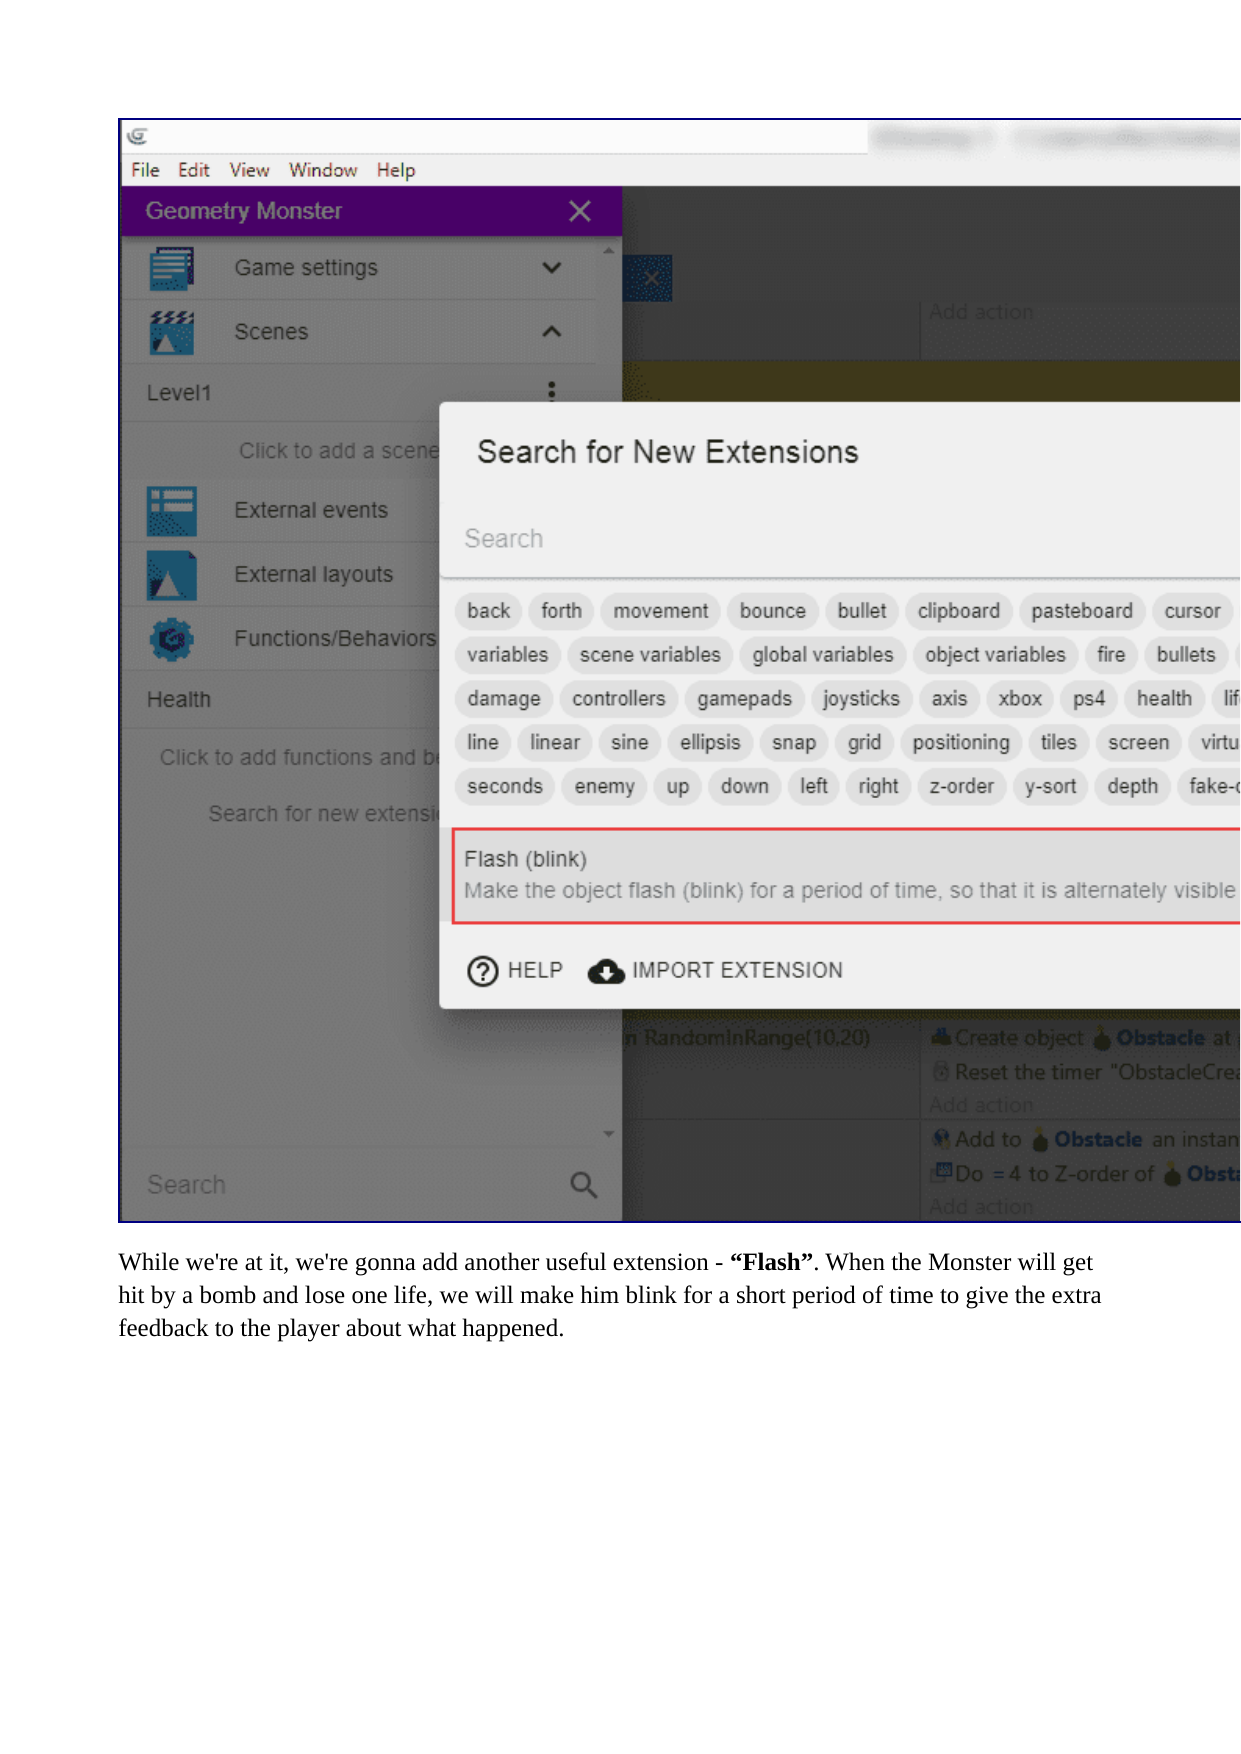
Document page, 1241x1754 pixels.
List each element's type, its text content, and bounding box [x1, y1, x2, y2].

text While we're at it, we're gonna add another useful extension - “Flash”. When the Monster will get hit by a bomb and lose one life, we will make him blink for a short period of time to give the extra feedback to the player about what happened. [118, 1247, 1122, 1342]
picture [120, 120, 1241, 1221]
